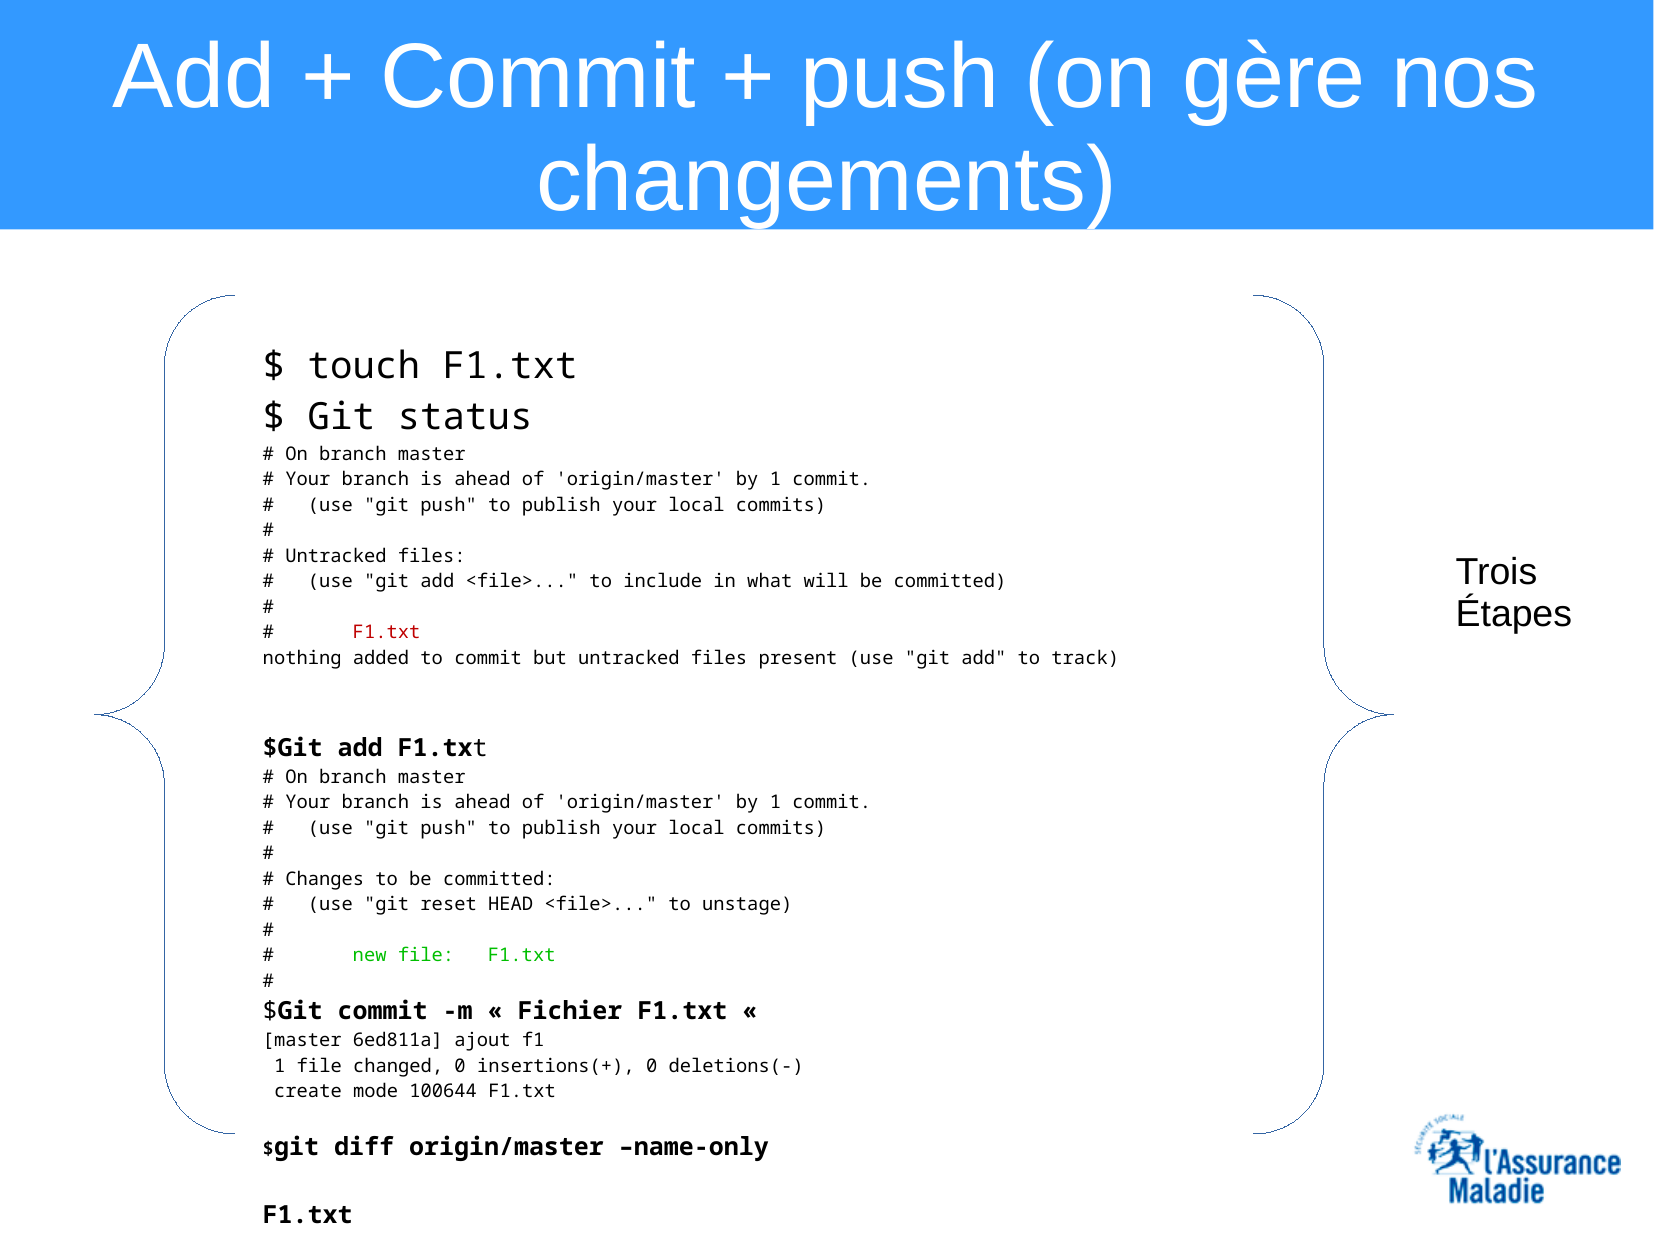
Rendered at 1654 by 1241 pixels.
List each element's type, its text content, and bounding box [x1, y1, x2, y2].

text_box Trois Étapes [1440, 543, 1588, 685]
title Add + Commit + push (on gère nos changements) [0, 0, 1654, 230]
picture [1393, 1110, 1621, 1205]
text_box $ touch F1.txt $ Git status # On branch master # Your branch is ahead of 'origin/master' by 1 commit. # (use "git push" to publish your local commits) # # Untracked files: # (use "git add <file>..." to include in what will be committed) # # F1.txt nothing added to commit but untracked files present (use "git add" to track) $Git add F1.txt # On branch master # Your branch is ahead of 'origin/master' by 1 commit. # (use "git push" to publish your local commits) # # Changes to be committed: # (use "git reset HEAD <file>..." to unstage) # # new file: F1.txt # $Git commit -m « Fichier F1.txt « [master 6ed811a] ajout f1 1 file changed, 0 insertions(+), 0 deletions(-) create mode 100644 F1.txt $git diff origin/master –name-only F1.txt $git push $git diff origin/master –name-only [248, 330, 1323, 1147]
